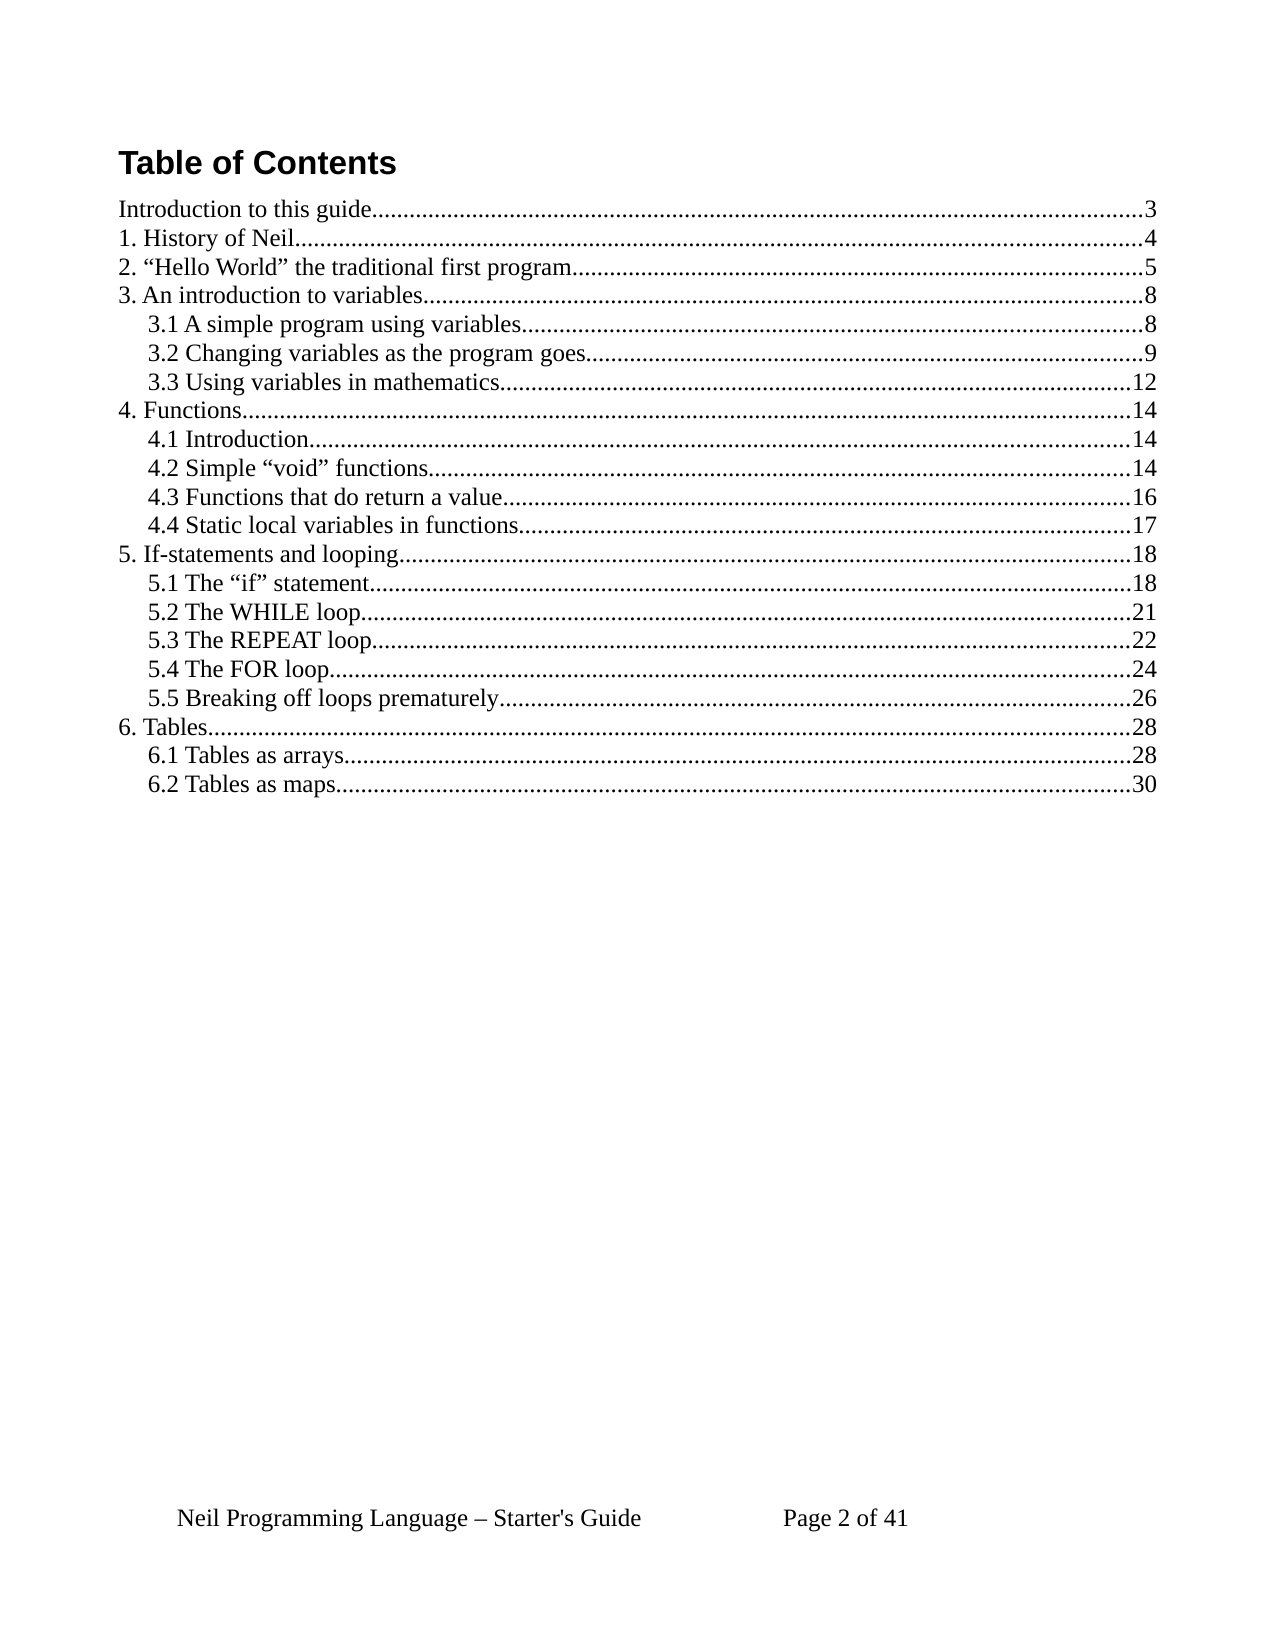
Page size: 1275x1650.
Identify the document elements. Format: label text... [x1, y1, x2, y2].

text 6.1 Tables as arrays 28 [148, 740, 1157, 769]
text 5.3 The REPEAT loop 22 [148, 625, 1157, 654]
text 2. “Hello World” the traditional first program 5 [118, 252, 1157, 280]
text 4.1 Introduction 14 [148, 424, 1157, 453]
text 5. If-statements and looping 18 [118, 539, 1157, 568]
text 3.1 A simple program using variables 8 [148, 309, 1157, 338]
text 6. Tables 28 [118, 712, 1157, 740]
text 3.3 Using variables in mathematics 12 [148, 367, 1157, 395]
text 4.4 Static local variables in functions 17 [148, 510, 1157, 539]
text 5.1 The “if” statement. 18 [148, 568, 1157, 597]
subtitle Table of Contents [118, 143, 1157, 182]
text 3. An introduction to variables 8 [118, 280, 1157, 309]
text 4.3 Functions that do return a value 16 [148, 482, 1157, 510]
text 6.2 Tables as maps 30 [148, 769, 1157, 798]
text 5.5 Breaking off loops prematurely 26 [148, 683, 1157, 712]
text 4.2 Simple “void” functions 14 [148, 453, 1157, 482]
text 3.2 Changing variables as the program goes 9 [148, 338, 1157, 367]
text 5.2 The WHILE loop 21 [148, 597, 1157, 625]
text 4. Functions 14 [118, 395, 1157, 424]
text 1. History of Neil 4 [118, 223, 1157, 252]
text 5.4 The FOR loop 24 [148, 654, 1157, 683]
text Introduction to this guide 3 [118, 194, 1157, 223]
